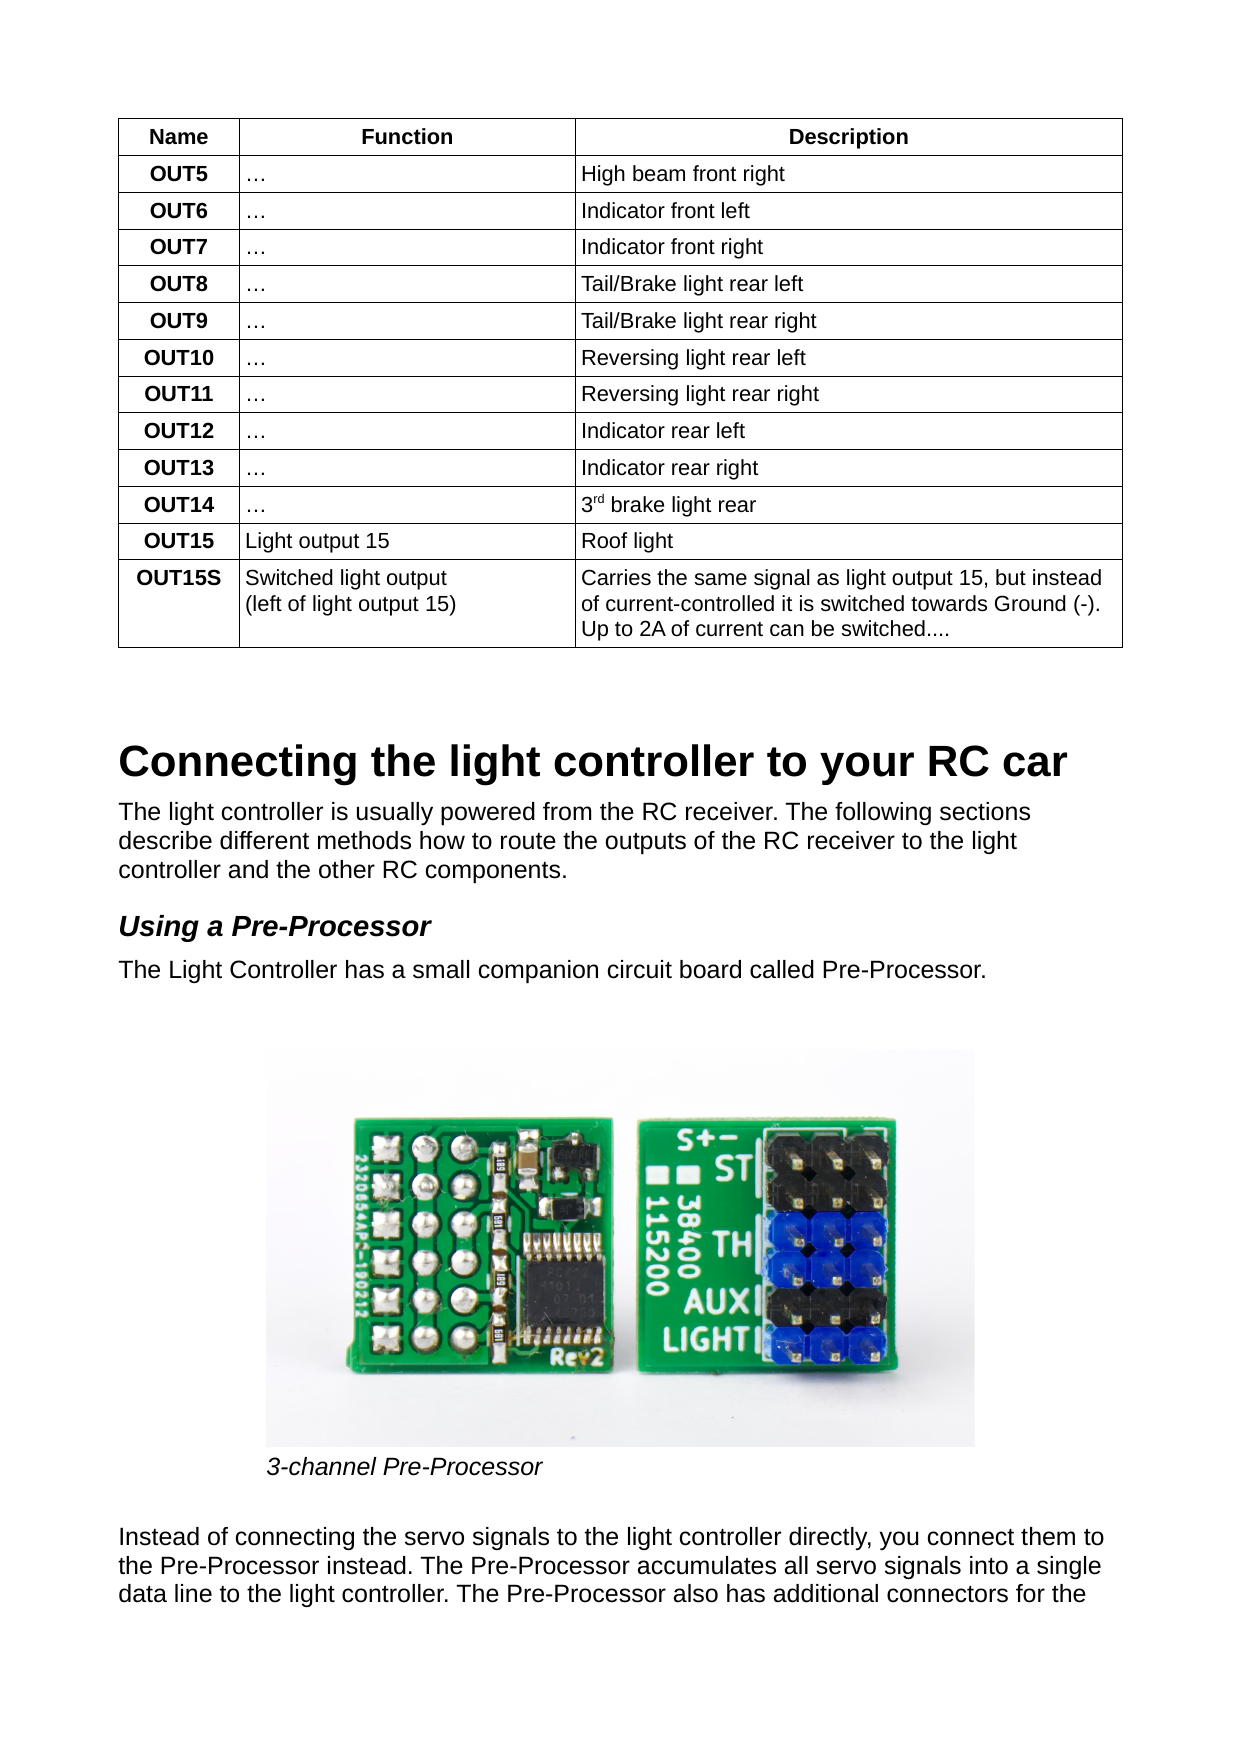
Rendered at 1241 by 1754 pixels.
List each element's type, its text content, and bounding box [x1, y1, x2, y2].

table_cell Indicator front left [576, 193, 1122, 228]
table_cell Roof light [576, 524, 1122, 559]
table_cell Tail/Brake light rear right [576, 303, 1122, 339]
table_cell OUT8 [119, 266, 239, 302]
table_cell … [240, 487, 575, 523]
table_cell OUT15S [119, 560, 239, 647]
table_cell Switched light output (left of light output 15) [240, 560, 575, 647]
table_cell Reversing light rear left [576, 340, 1122, 376]
table_cell 3rd brake light rear [576, 487, 1122, 523]
table_cell … [240, 340, 575, 376]
table_cell Tail/Brake light rear left [576, 266, 1122, 302]
table_cell OUT7 [119, 230, 239, 265]
table_cell OUT13 [119, 450, 239, 486]
subtitle Using a Pre-Processor [118, 908, 1122, 942]
text The Light Controller has a small companion circuit board called Pre-Processor. [118, 954, 1122, 983]
subtitle Connecting the light controller to your RC car [118, 735, 1122, 786]
text 3-channel Pre-Processor [266, 1447, 974, 1481]
table_cell … [240, 303, 575, 339]
table_cell OUT10 [119, 340, 239, 376]
table_cell … [240, 377, 575, 412]
table_cell Indicator rear left [576, 413, 1122, 449]
table_cell … [240, 156, 575, 192]
table_cell OUT6 [119, 193, 239, 228]
table_cell OUT11 [119, 377, 239, 412]
table_cell … [240, 230, 575, 265]
table_cell … [240, 450, 575, 486]
picture [266, 1049, 975, 1447]
table_cell Indicator front right [576, 230, 1122, 265]
table_cell OUT9 [119, 303, 239, 339]
table_cell OUT12 [119, 413, 239, 449]
table_cell OUT14 [119, 487, 239, 523]
table_cell High beam front right [576, 156, 1122, 192]
table_header Name [119, 119, 239, 155]
table_cell Reversing light rear right [576, 377, 1122, 412]
table_cell … [240, 193, 575, 228]
text The light controller is usually powered from the RC receiver. The following sections describe different methods how to route the outputs of the RC receiver to the light controller and the other RC components. [118, 797, 1122, 883]
table_cell Light output 15 [240, 524, 575, 559]
table_header Function [240, 119, 575, 155]
table_cell … [240, 266, 575, 302]
text Instead of connecting the servo signals to the light controller directly, you connect them to the Pre-Processor instead. The Pre-Processor accumulates all servo signals into a single data line to the light controller. The Pre-Processor also has additional connectors for the [118, 1522, 1122, 1608]
table_cell … [240, 413, 575, 449]
table_header Description [576, 119, 1122, 155]
table_cell Carries the same signal as light output 15, but instead of current-controlled it is switched towards Ground (-). Up to 2A of current can be switched.... [576, 560, 1122, 647]
table_cell Indicator rear right [576, 450, 1122, 486]
table_cell OUT15 [119, 524, 239, 559]
table_cell OUT5 [119, 156, 239, 192]
